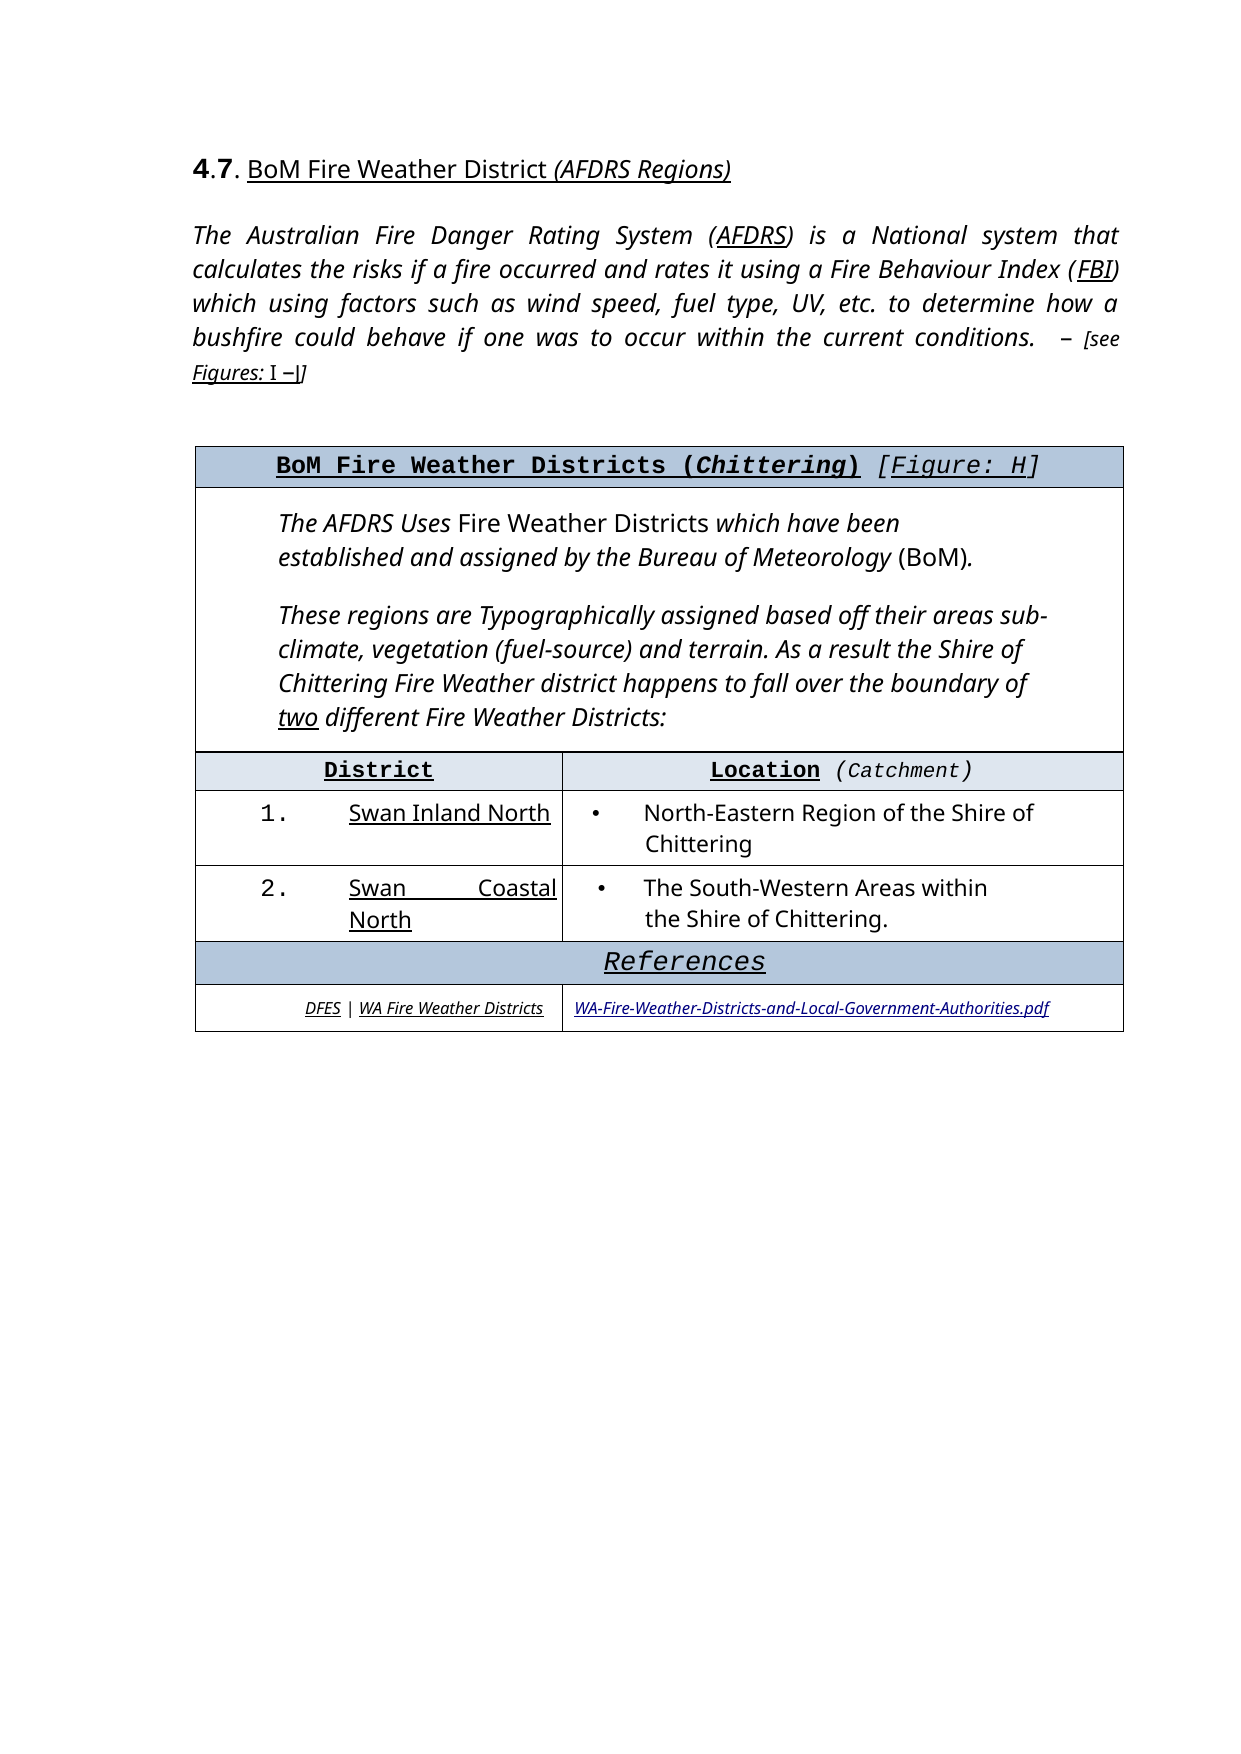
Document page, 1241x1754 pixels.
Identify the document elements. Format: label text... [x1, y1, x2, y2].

table_cell Swan Coastal North [196, 866, 562, 941]
table_cell DFES | WA Fire Weather Districts [196, 985, 562, 1031]
table_cell Location (Catchment) [563, 753, 1123, 790]
text The Australian Fire Danger Rating System (AFDRS) is a National system that calculates the risks if a fire occurred and rates it using a Fire Behaviour Index (FBI) which using factors such as wind speed, fuel type, UV, etc. to determine how a bushfire could behave if one was to occur within the current conditions. – [see Figures: I –J] [192, 217, 1122, 388]
table_cell WA-Fire-Weather-Districts-and-Local-Government-Authorities.pdf [563, 985, 1123, 1031]
table_cell The South-Western Areas within the Shire of Chittering. [563, 866, 1123, 941]
text 4.7. BoM Fire Weather District (AFDRS Regions) [192, 152, 1122, 188]
table_header BoM Fire Weather Districts (Chittering) [Figure: H] [196, 447, 1123, 487]
table_cell Swan Inland North [196, 791, 562, 865]
table_cell References [196, 942, 1123, 984]
table_cell North-Eastern Region of the Shire of Chittering [563, 791, 1123, 865]
table_cell District [196, 753, 562, 790]
table_cell The AFDRS Uses Fire Weather Districts which have been established and assigned by the Bureau of Meteorology (BoM). These regions are Typographically assigned based off their areas sub-climate, vegetation (fuel-source) and terrain. As a result the Shire of Chittering Fire Weather district happens to fall over the boundary of two different Fire Weather Districts: [196, 488, 1123, 751]
